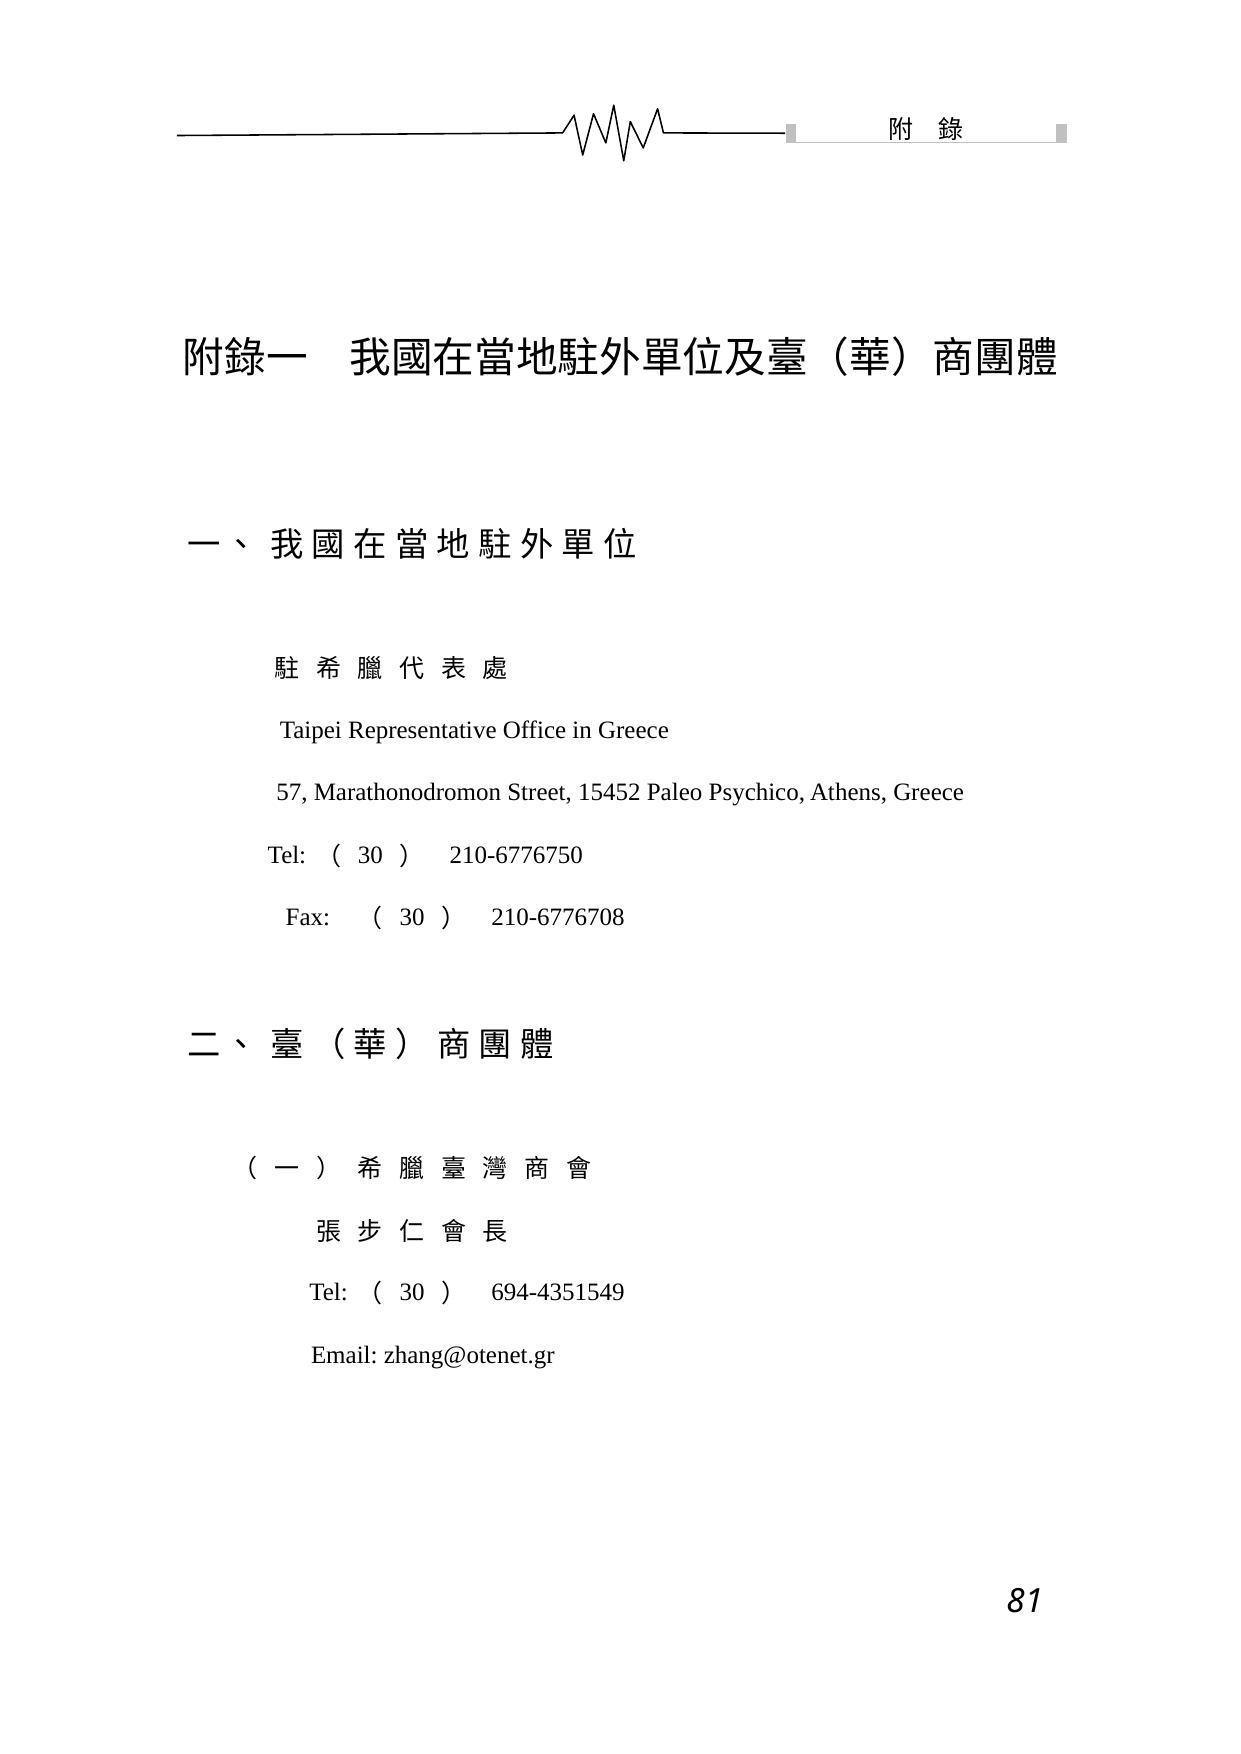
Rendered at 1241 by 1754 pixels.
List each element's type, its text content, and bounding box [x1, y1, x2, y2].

text 駐希臘代表處 [183, 625, 1058, 688]
text 附錄一 我國在當地駐外單位及臺（華）商團體 [183, 313, 1058, 375]
text Taipei Representative Office in Greece [183, 688, 1058, 750]
text Email: zhang@otenet.gr [281, 1313, 1058, 1375]
text 57, Marathonodromon Street, 15452 Paleo Psychico, Athens, Greece [183, 750, 1058, 813]
text 張步仁會長 [281, 1188, 1058, 1250]
text 二、臺（華）商團體 [183, 1000, 1058, 1063]
text （一）希臘臺灣商會 [207, 1125, 1058, 1188]
text Tel:（30）210-6776750 [183, 813, 1058, 875]
text Fax:（30）210-6776708 [183, 875, 1058, 938]
text 一、我國在當地駐外單位 [183, 500, 1058, 563]
text Tel:（30）694-4351549 [281, 1250, 1058, 1313]
